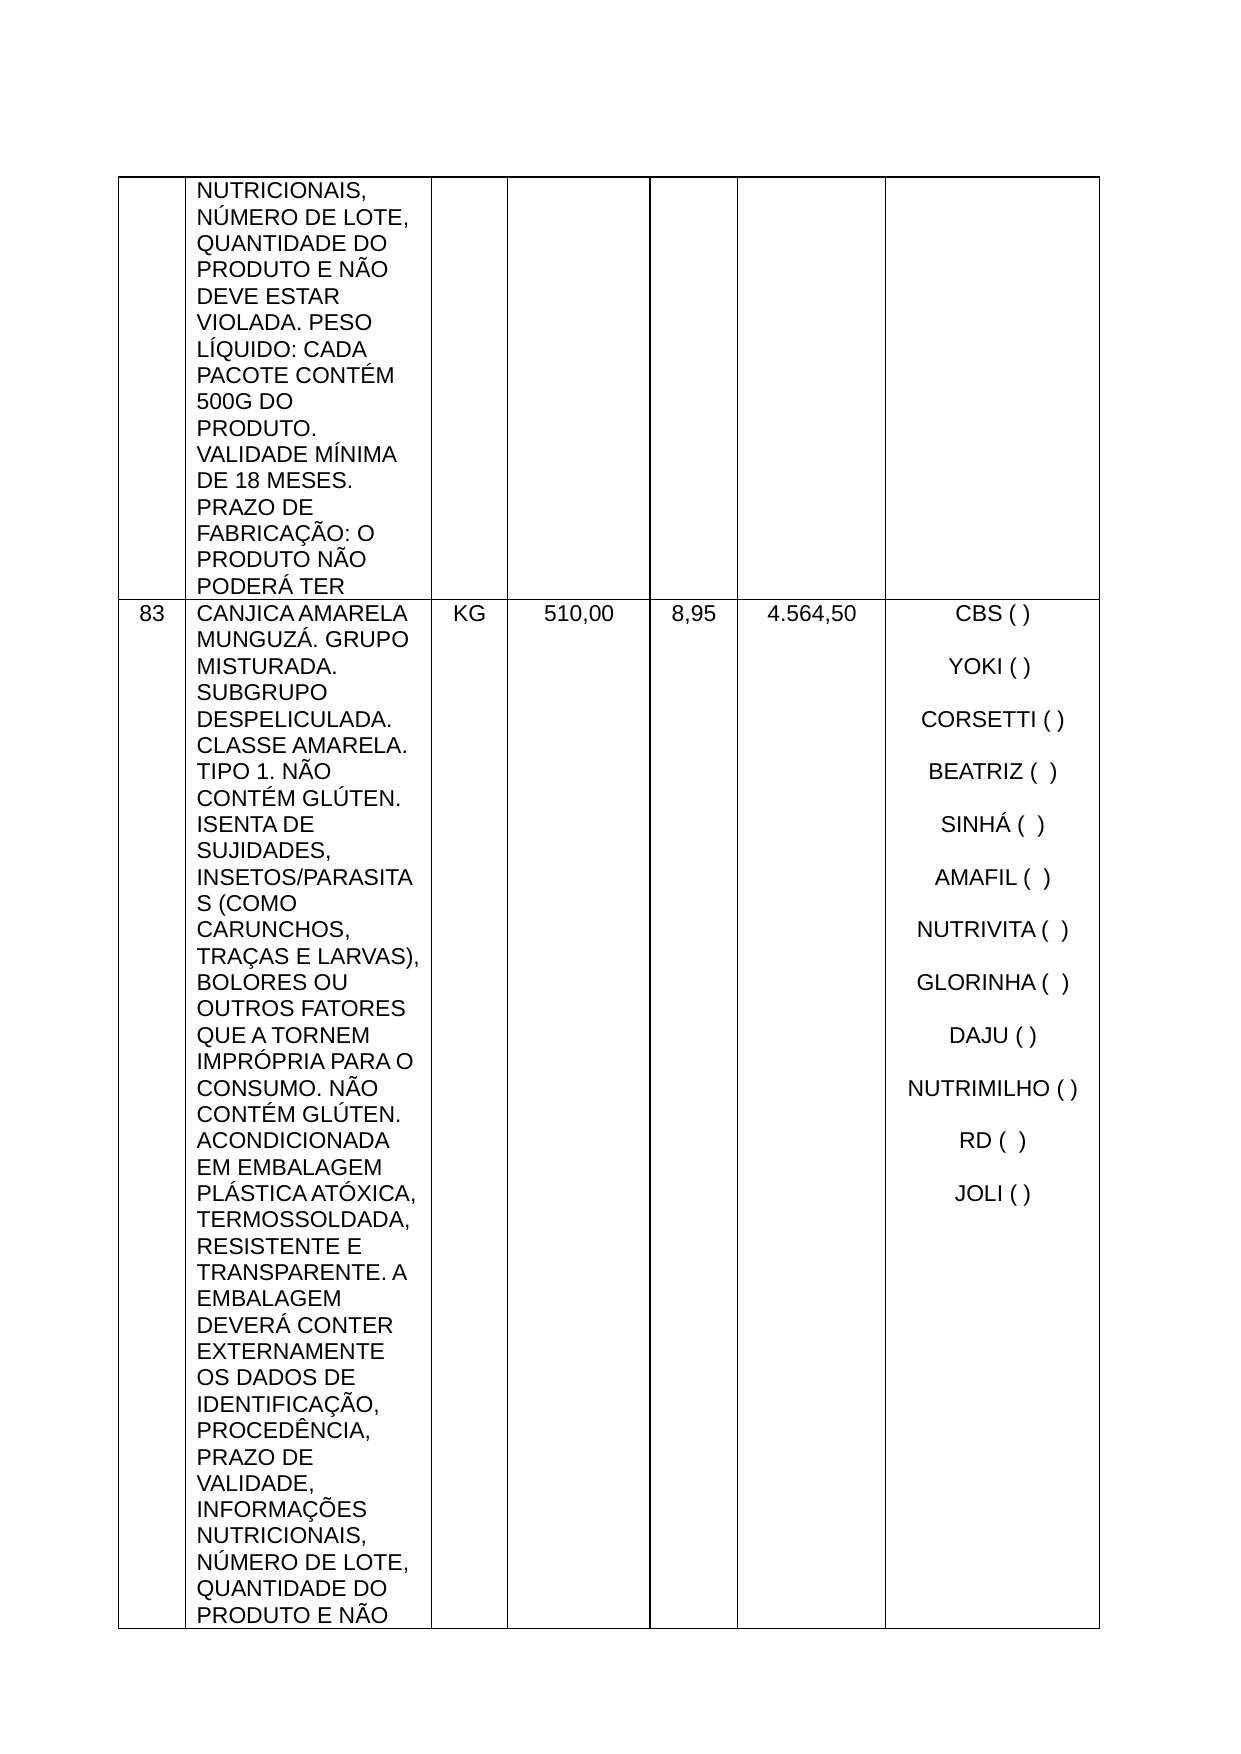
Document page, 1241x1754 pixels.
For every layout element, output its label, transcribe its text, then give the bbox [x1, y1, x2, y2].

table_cell [508, 178, 649, 599]
table_cell 510,00 [508, 600, 649, 1628]
table_cell 8,95 [651, 600, 737, 1628]
table_cell [738, 178, 885, 599]
table_cell [432, 178, 507, 599]
table_cell [119, 178, 185, 599]
table_cell 83 [119, 600, 185, 1628]
table_cell [886, 178, 1099, 599]
table_cell [651, 178, 737, 599]
table_cell nutricionais, número de lote, quantidade do produto e não deve estar violada. Peso líquido: cada pacote contém 500g do produto. Validade mínima de 18 meses. Prazo de fabricação: O produto não poderá ter [186, 178, 431, 599]
table_cell CBS ( ) YOKI ( ) CORSETTI ( ) BEATRIZ ( ) SINHÁ ( ) AMAFIL ( ) NUTRIVITA ( ) GLORINHA ( ) DAJU ( ) NUTRIMILHO ( ) RD ( ) JOLI ( ) [886, 600, 1099, 1628]
table_cell CANJICA AMARELA MUNGUZÁ. Grupo misturada. Subgrupo despeliculada. Classe amarela. Tipo 1. Não contém glúten. Isenta de sujidades, insetos/parasitas (como carunchos, traças e larvas), bolores ou outros fatores que a tornem imprópria para o consumo. Não contém glúten. Acondicionada em embalagem plástica atóxica, termossoldada, resistente e transparente. A embalagem deverá conter externamente os dados de identificação, procedência, prazo de validade, informações nutricionais, número de lote, quantidade do produto e não [186, 600, 431, 1628]
table_cell 4.564,50 [738, 600, 885, 1628]
table_cell Kg [432, 600, 507, 1628]
